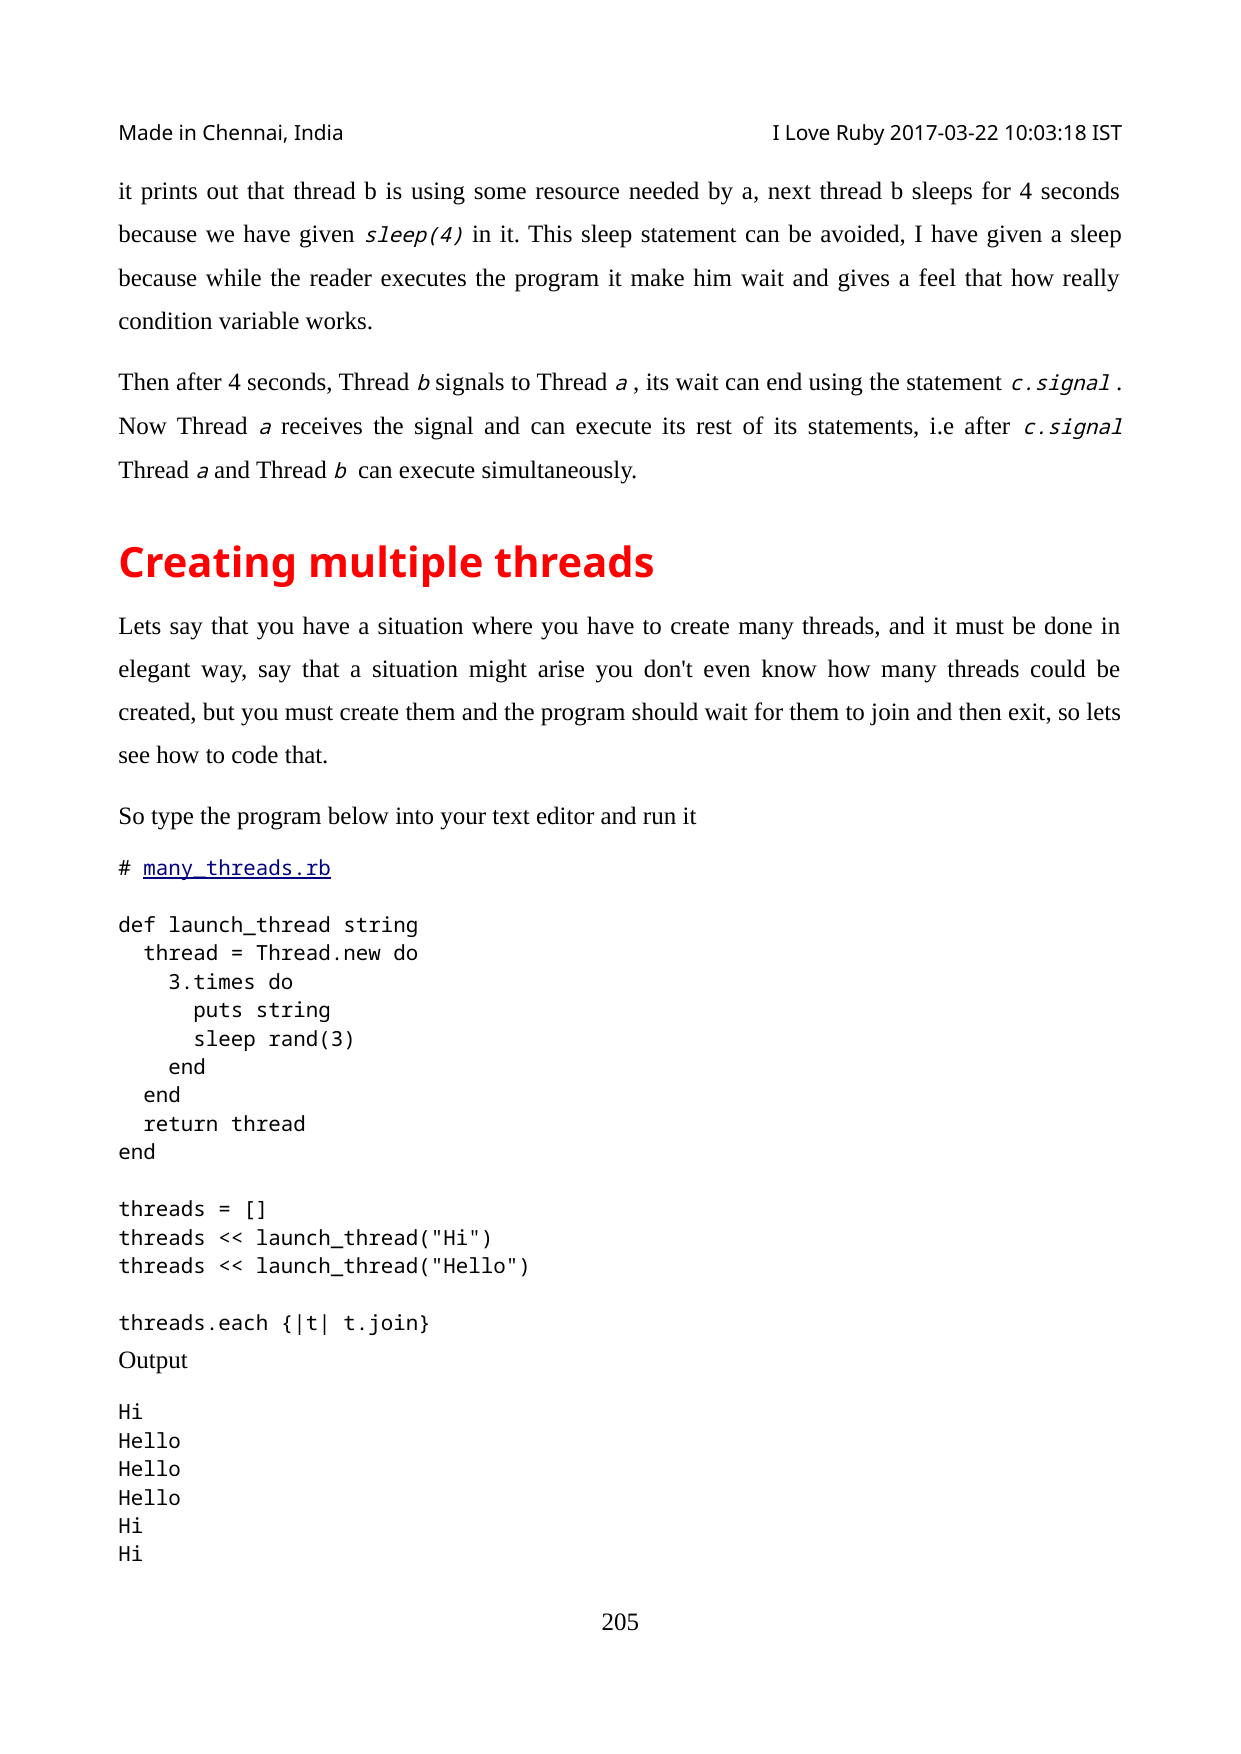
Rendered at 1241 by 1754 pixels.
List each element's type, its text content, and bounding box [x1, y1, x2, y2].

text So type the program below into your text editor and run it [118, 801, 1122, 830]
text Hi [118, 1397, 1122, 1426]
text Lets say that you have a situation where you have to create many threads, and it must be done in elegant way, say that a situation might arise you don't even know how many threads could be created, but you must create them and the program should wait for them to join and then exit, so lets see how to code that. [118, 611, 1122, 769]
text thread = Thread.new do [118, 938, 1122, 967]
text end [118, 1137, 1122, 1166]
text 3.times do [118, 967, 1122, 995]
text Then after 4 seconds, Thread b signals to Thread a , its wait can end using the statement c.signal . Now Thread a receives the signal and can execute its rest of its statements, i.e after c.signal Thread a and Thread b can execute simultaneously. [118, 367, 1122, 484]
text Hello [118, 1426, 1122, 1454]
text puts string [118, 995, 1122, 1024]
text end [118, 1052, 1122, 1081]
text threads = [] [118, 1194, 1122, 1223]
text sleep rand(3) [118, 1024, 1122, 1052]
text Output [118, 1345, 1122, 1374]
subtitle Creating multiple threads [118, 533, 1122, 589]
text threads.each {|t| t.join} [118, 1308, 1122, 1336]
text Hi [118, 1511, 1122, 1539]
text it prints out that thread b is using some resource needed by a, next thread b sleeps for 4 seconds because we have given sleep(4) in it. This sleep statement can be avoided, I have given a sleep because while the reader executes the program it make him wait and gives a feel that how really condition variable works. [118, 176, 1122, 335]
text threads << launch_thread("Hello") [118, 1251, 1122, 1279]
text Hello [118, 1454, 1122, 1483]
text def launch_thread string [118, 910, 1122, 938]
text Hello [118, 1483, 1122, 1511]
text threads << launch_thread("Hi") [118, 1223, 1122, 1251]
text end [118, 1081, 1122, 1109]
text return thread [118, 1109, 1122, 1137]
text Hi [118, 1539, 1122, 1568]
text # many_threads.rb [118, 853, 1122, 881]
